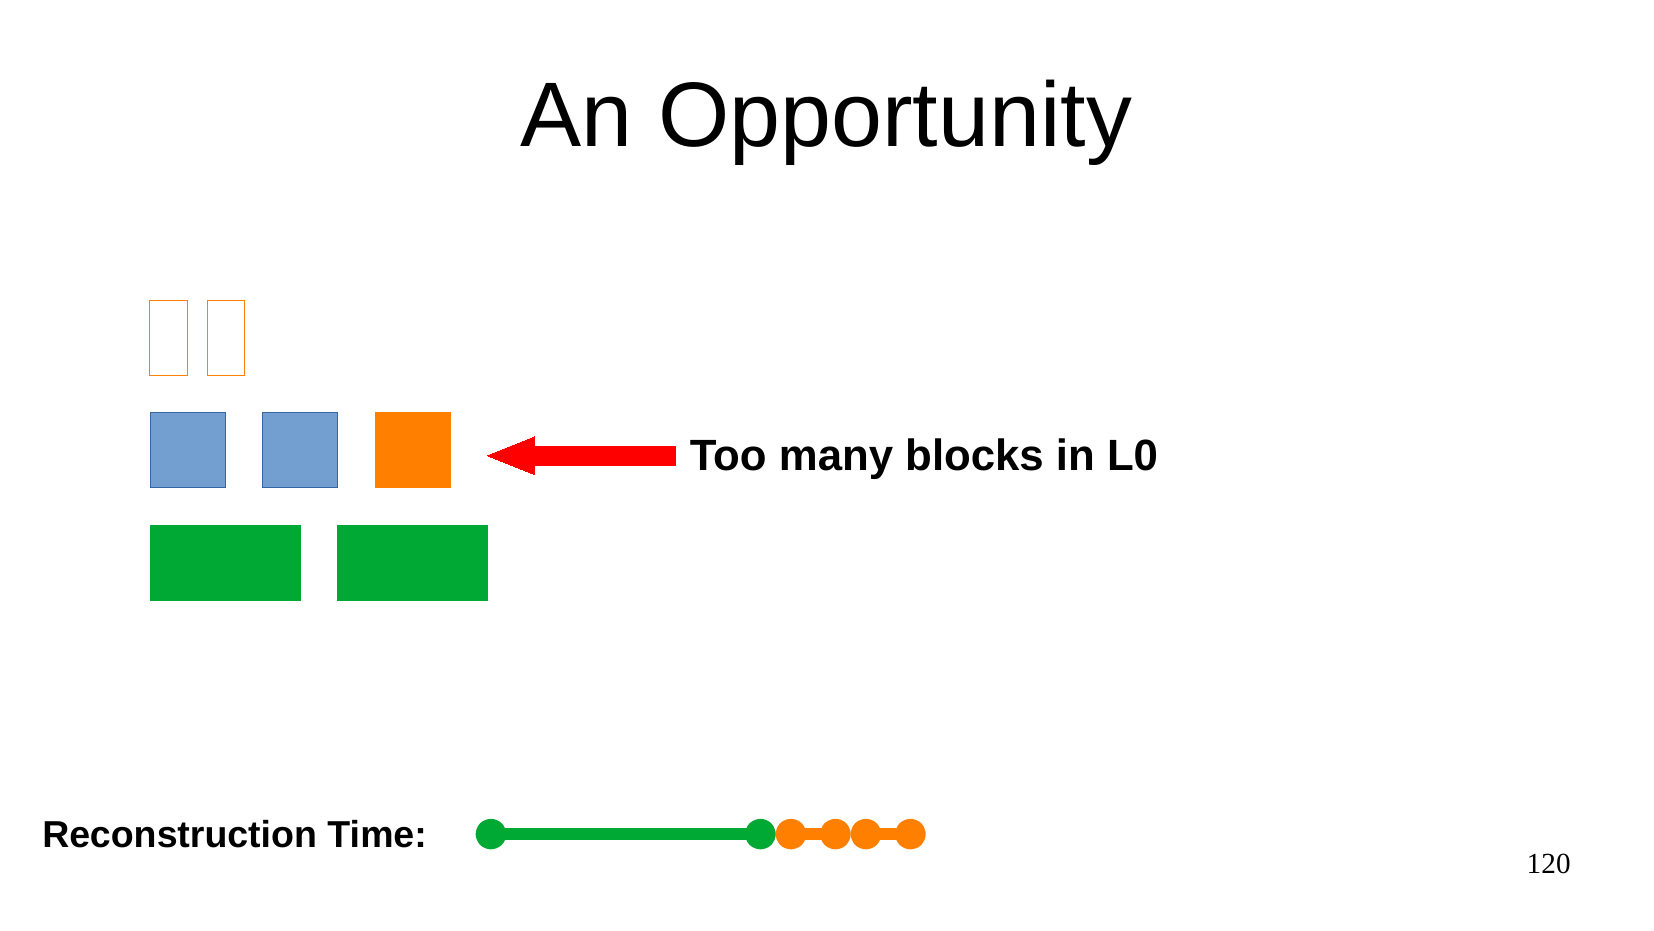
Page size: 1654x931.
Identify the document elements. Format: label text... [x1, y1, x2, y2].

text_box Too many blocks in L0 [675, 423, 1174, 488]
text_box [207, 300, 245, 376]
text_box [337, 525, 488, 601]
text_box [262, 412, 338, 488]
text_box [149, 300, 188, 376]
text_box [150, 412, 226, 488]
text_box [150, 525, 301, 601]
text_box [375, 412, 451, 488]
text_box Reconstruction Time: [27, 805, 443, 863]
title An Opportunity [82, 37, 1571, 193]
text_box [487, 436, 676, 475]
